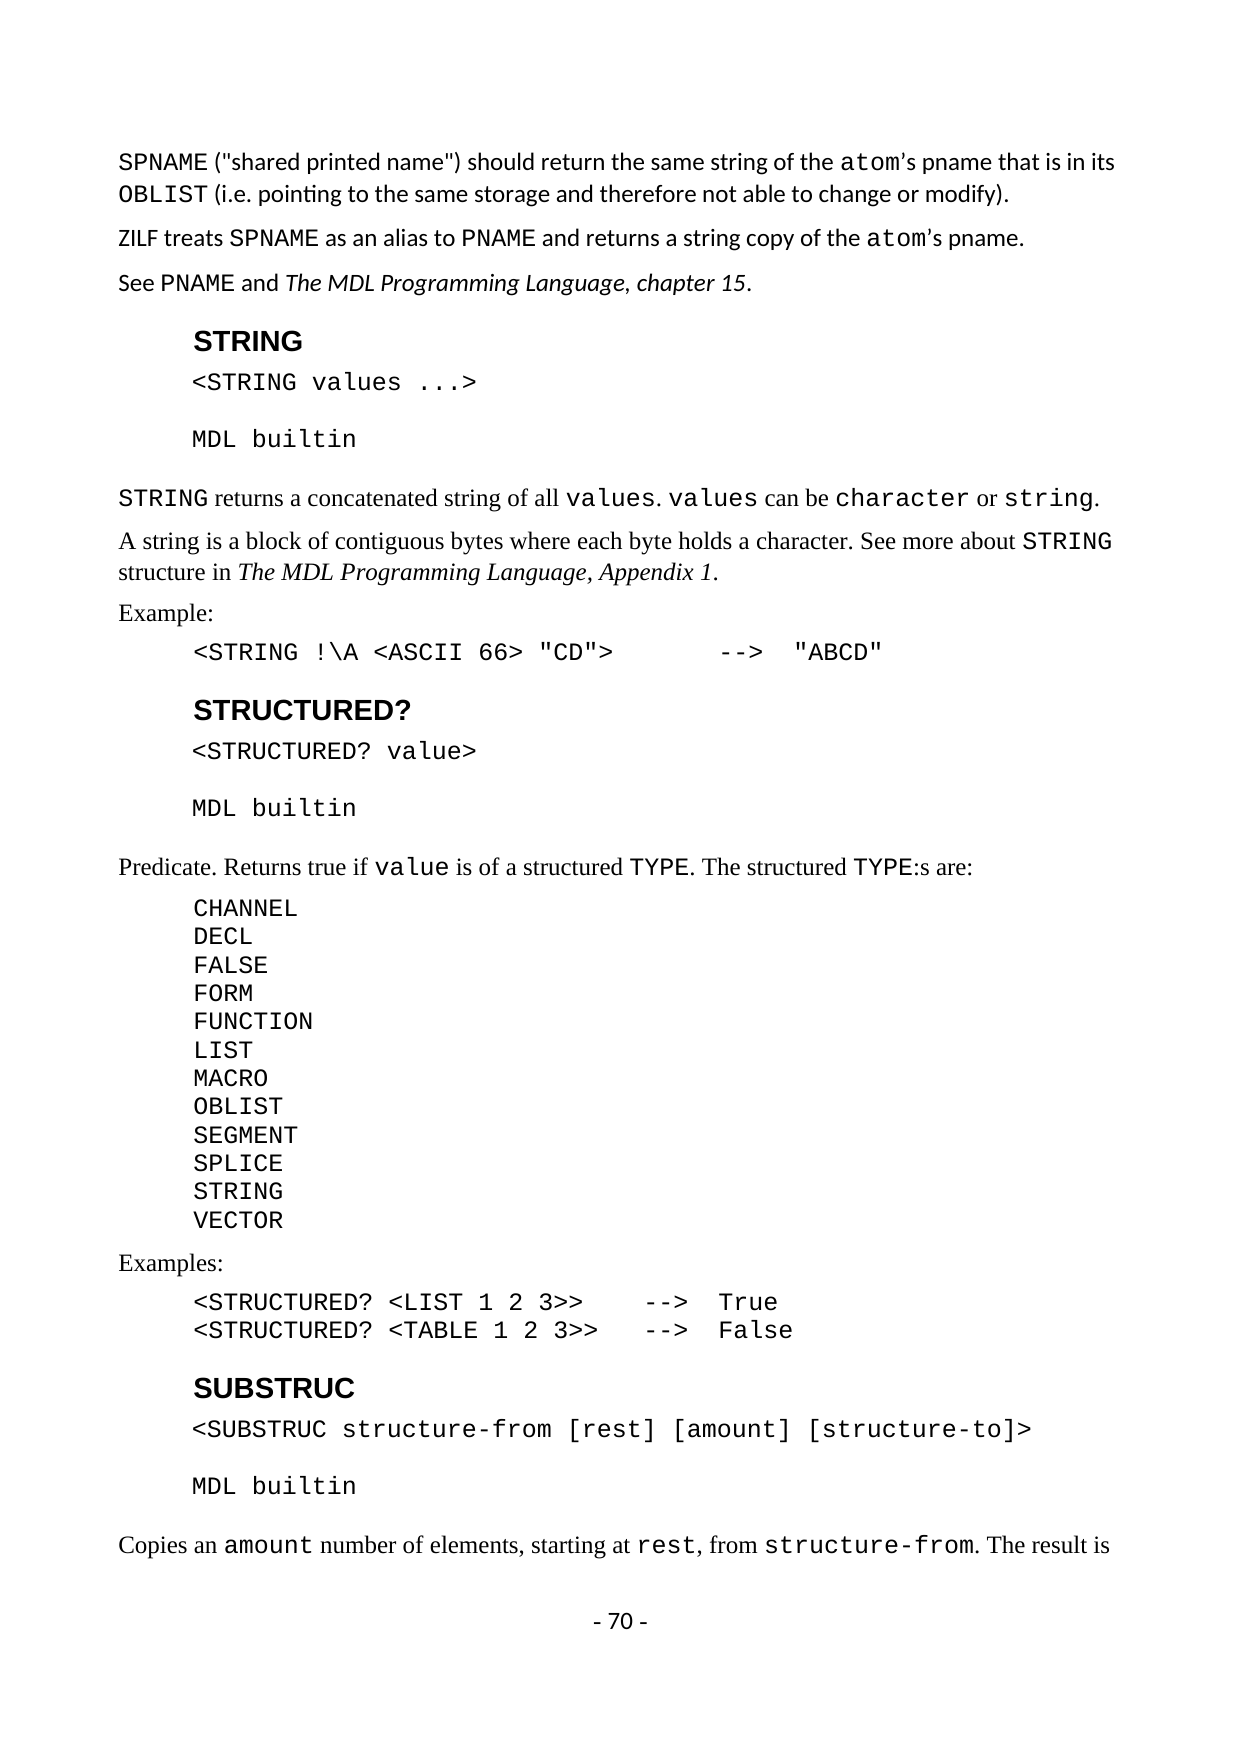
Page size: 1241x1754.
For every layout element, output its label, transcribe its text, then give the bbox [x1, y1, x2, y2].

text See PNAME and The MDL Programming Language, chapter 15. [118, 267, 1122, 298]
subtitle STRING [118, 323, 1122, 357]
text SPNAME ("shared printed name") should return the same string of the atom’s pname that is in its OBLIST (i.e. pointing to the same storage and therefore not able to change or modify). [118, 146, 1122, 210]
subtitle SUBSTRUC [118, 1371, 1122, 1404]
text <STRUCTURED? value> [192, 739, 1122, 767]
text CHANNEL DECL FALSE FORM FUNCTION LIST MACRO OBLIST SEGMENT SPLICE STRING VECTOR [118, 896, 1122, 1236]
text MDL builtin [192, 426, 1122, 454]
text MDL builtin [192, 1474, 1122, 1502]
text <STRING values ...> [192, 369, 1122, 398]
text Copies an amount number of elements, starting at rest, from structure-from. The result is [118, 1530, 1122, 1561]
text Example: [118, 598, 1122, 627]
text <STRUCTURED? <LIST 1 2 3>> --> True <STRUCTURED? <TABLE 1 2 3>> --> False [118, 1289, 1122, 1346]
text Predicate. Returns true if value is of a structured TYPE. The structured TYPE:s are: [118, 852, 1122, 883]
text STRING returns a concatenated string of all values. values can be character or string. [118, 483, 1122, 514]
text A string is a block of contiguous bytes where each byte holds a character. See more about STRING structure in The MDL Programming Language, Appendix 1. [118, 526, 1122, 586]
text <STRING !\A <ASCII 66> "CD"> --> "ABCD" [118, 639, 1122, 668]
text Examples: [118, 1248, 1122, 1277]
text ZILF treats SPNAME as an alias to PNAME and returns a string copy of the atom’s pname. [118, 222, 1122, 254]
subtitle STRUCTURED? [118, 693, 1122, 726]
text <SUBSTRUC structure-from [rest] [amount] [structure-to]> [192, 1417, 1122, 1445]
text MDL builtin [192, 796, 1122, 824]
